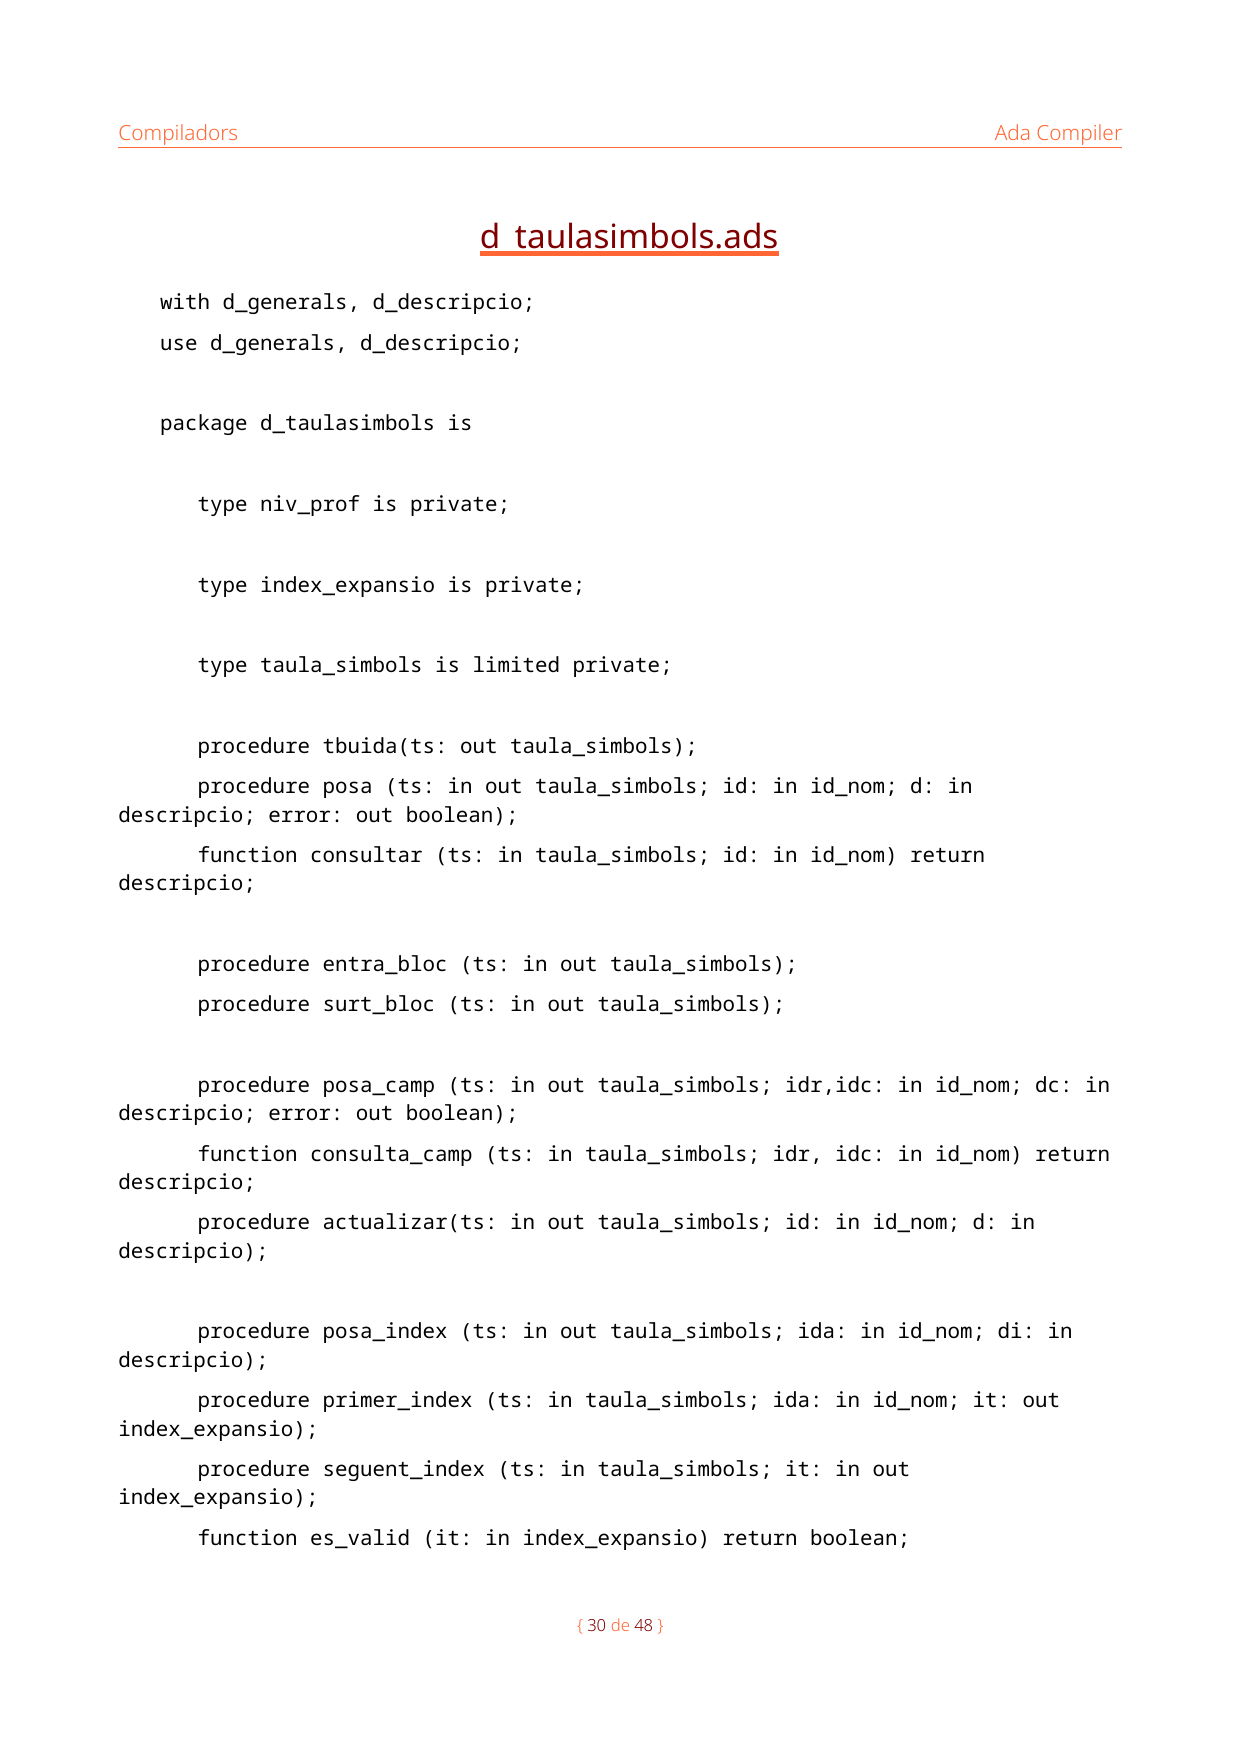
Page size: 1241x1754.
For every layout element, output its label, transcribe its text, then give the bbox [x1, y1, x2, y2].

text function consulta_camp (ts: in taula_simbols; idr, idc: in id_nom) return descripcio; [118, 1139, 1122, 1196]
text procedure posa (ts: in out taula_simbols; id: in id_nom; d: in descripcio; error: out boolean); [118, 771, 1122, 828]
text package d_taulasimbols is [118, 408, 1122, 437]
text type index_expansio is private; [118, 570, 1122, 598]
text type taula_simbols is limited private; [118, 650, 1122, 679]
text procedure entra_bloc (ts: in out taula_simbols); [118, 949, 1122, 977]
text procedure tbuida(ts: out taula_simbols); [118, 731, 1122, 759]
text procedure surt_bloc (ts: in out taula_simbols); [118, 989, 1122, 1018]
text procedure seguent_index (ts: in taula_simbols; it: in out index_expansio); [118, 1454, 1122, 1511]
text procedure posa_index (ts: in out taula_simbols; ida: in id_nom; di: in descripcio); [118, 1317, 1122, 1373]
text procedure actualizar(ts: in out taula_simbols; id: in id_nom; d: in descripcio); [118, 1207, 1122, 1264]
text procedure primer_index (ts: in taula_simbols; ida: in id_nom; it: out index_expansio); [118, 1385, 1122, 1442]
text function consultar (ts: in taula_simbols; id: in id_nom) return descripcio; [118, 840, 1122, 897]
text use d_generals, d_descripcio; [118, 328, 1122, 356]
text procedure posa_camp (ts: in out taula_simbols; idr,idc: in id_nom; dc: in descripcio; error: out boolean); [118, 1070, 1122, 1127]
text type niv_prof is private; [118, 489, 1122, 517]
subtitle d_taulasimbols.ads [136, 212, 1122, 258]
text with d_generals, d_descripcio; [118, 287, 1122, 316]
text function es_valid (it: in index_expansio) return boolean; [118, 1523, 1122, 1551]
